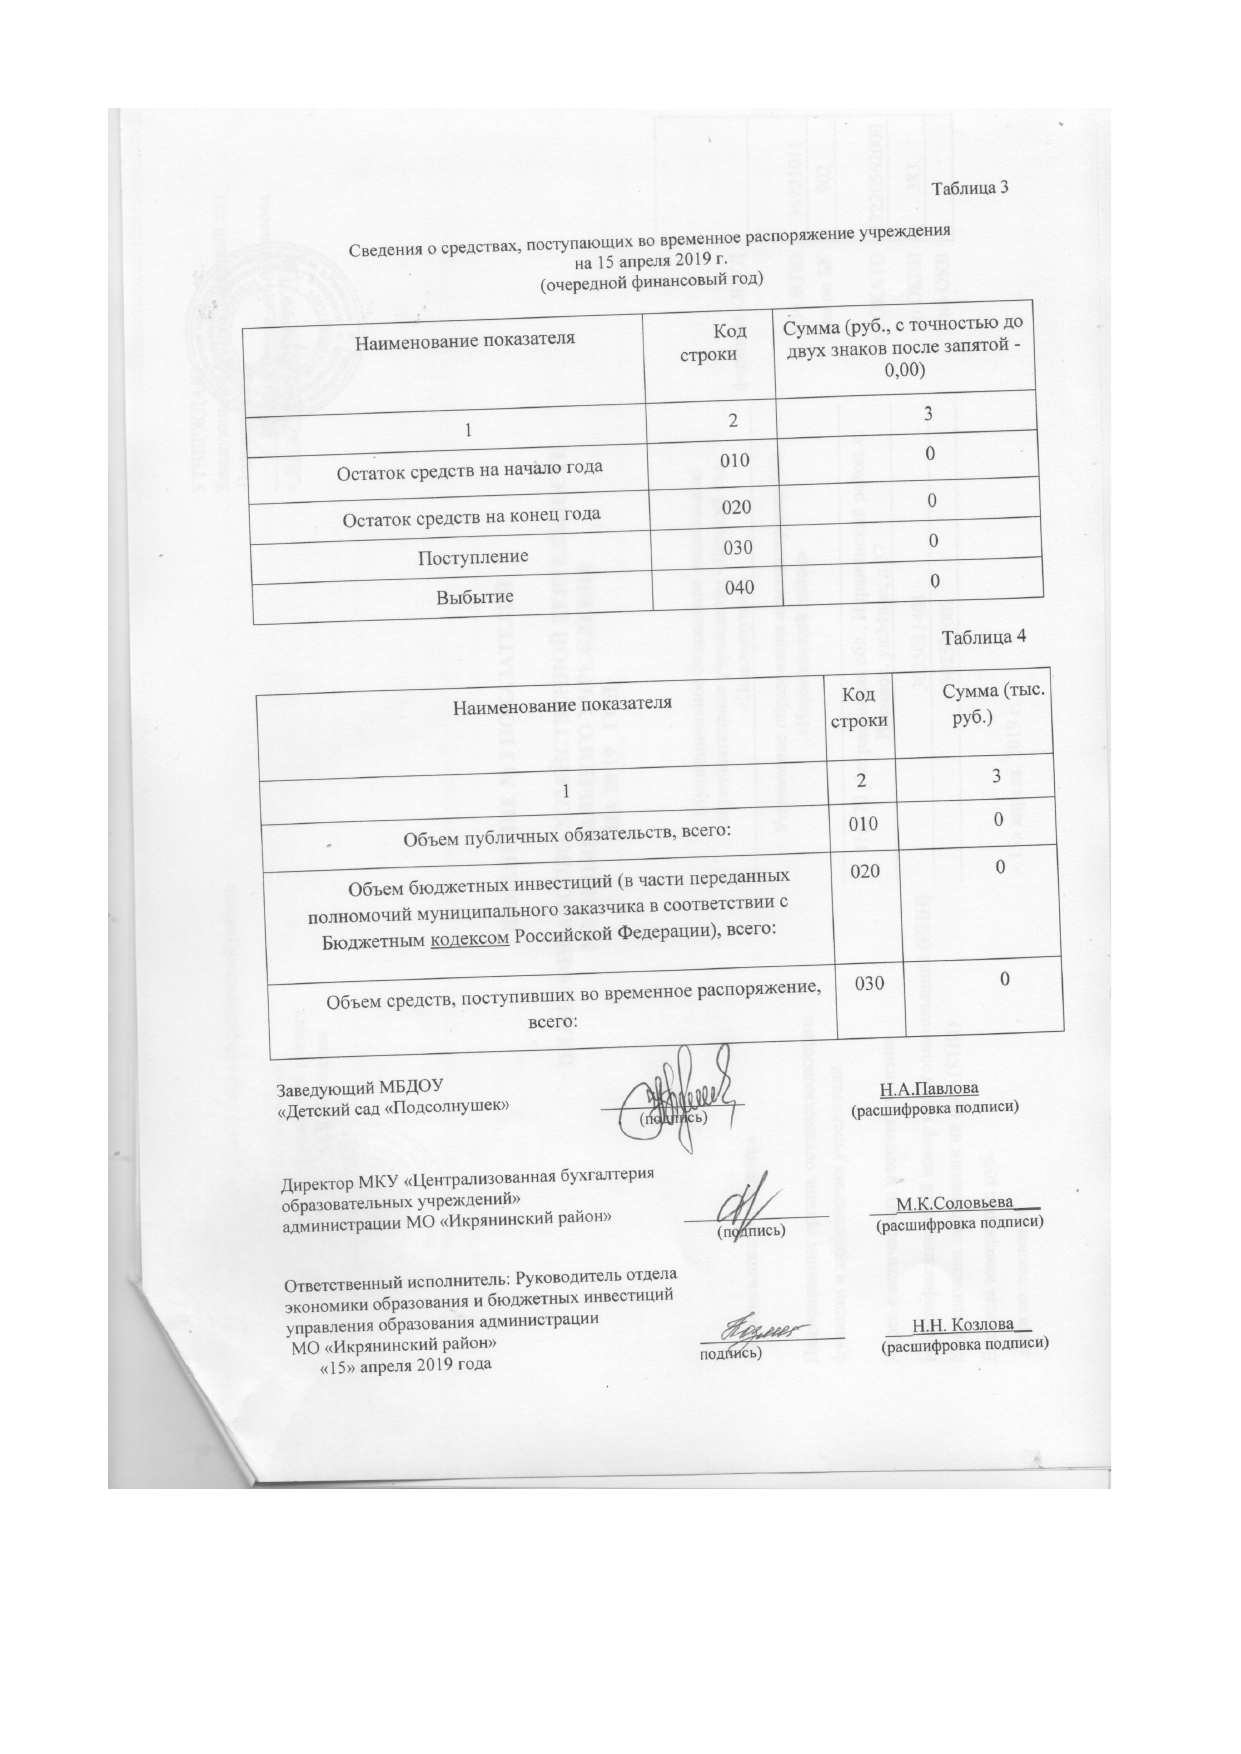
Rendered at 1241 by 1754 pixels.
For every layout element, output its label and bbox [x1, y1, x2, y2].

picture [109, 109, 1112, 1488]
